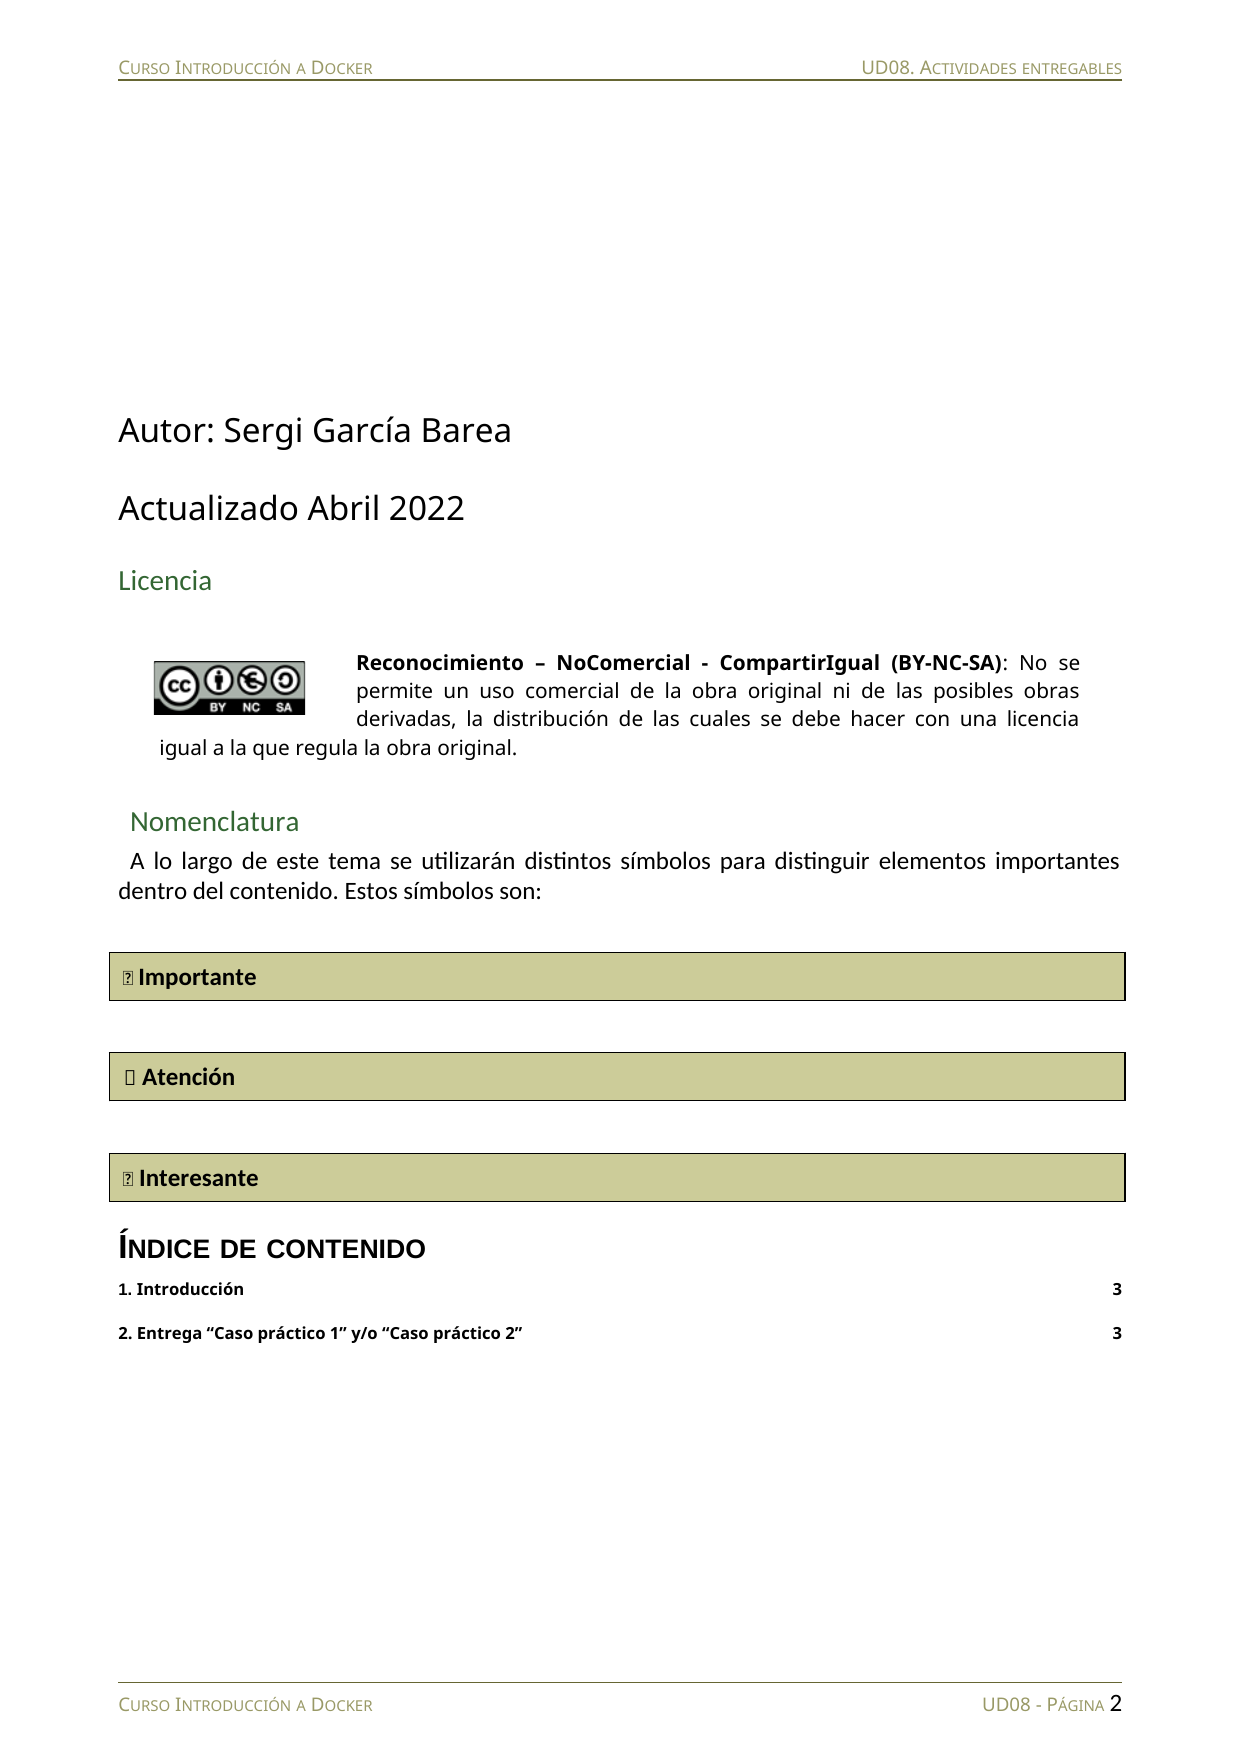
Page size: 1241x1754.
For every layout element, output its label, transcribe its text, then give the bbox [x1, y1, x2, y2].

text Nomenclatura [118, 803, 1122, 838]
text 2. Entrega “Caso práctico 1” y/o “Caso práctico 2” 3 [118, 1321, 1122, 1344]
text Reconocimiento – NoComercial - CompartirIgual (BY-NC-SA): No se permite un uso comercial de la obra original ni de las posibles obras derivadas, la distribución de las cuales se debe hacer con una licencia igual a la que regula la obra original. [159, 648, 1080, 761]
text Autor: Sergi García Barea [118, 407, 1122, 453]
text 📖 Importante [110, 953, 1124, 1000]
text A lo largo de este tema se utilizarán distintos símbolos para distinguir elementos importantes dentro del contenido. Estos símbolos son: [118, 845, 1122, 906]
text Índice de contenido [118, 1227, 1122, 1265]
text 1. Introducción 3 [118, 1278, 1122, 1301]
text 💬 Interesante [110, 1154, 1124, 1201]
text Licencia [118, 562, 1122, 598]
text ❕ Atención [110, 1053, 1124, 1100]
picture [153, 661, 306, 715]
text Actualizado Abril 2022 [118, 485, 1122, 530]
